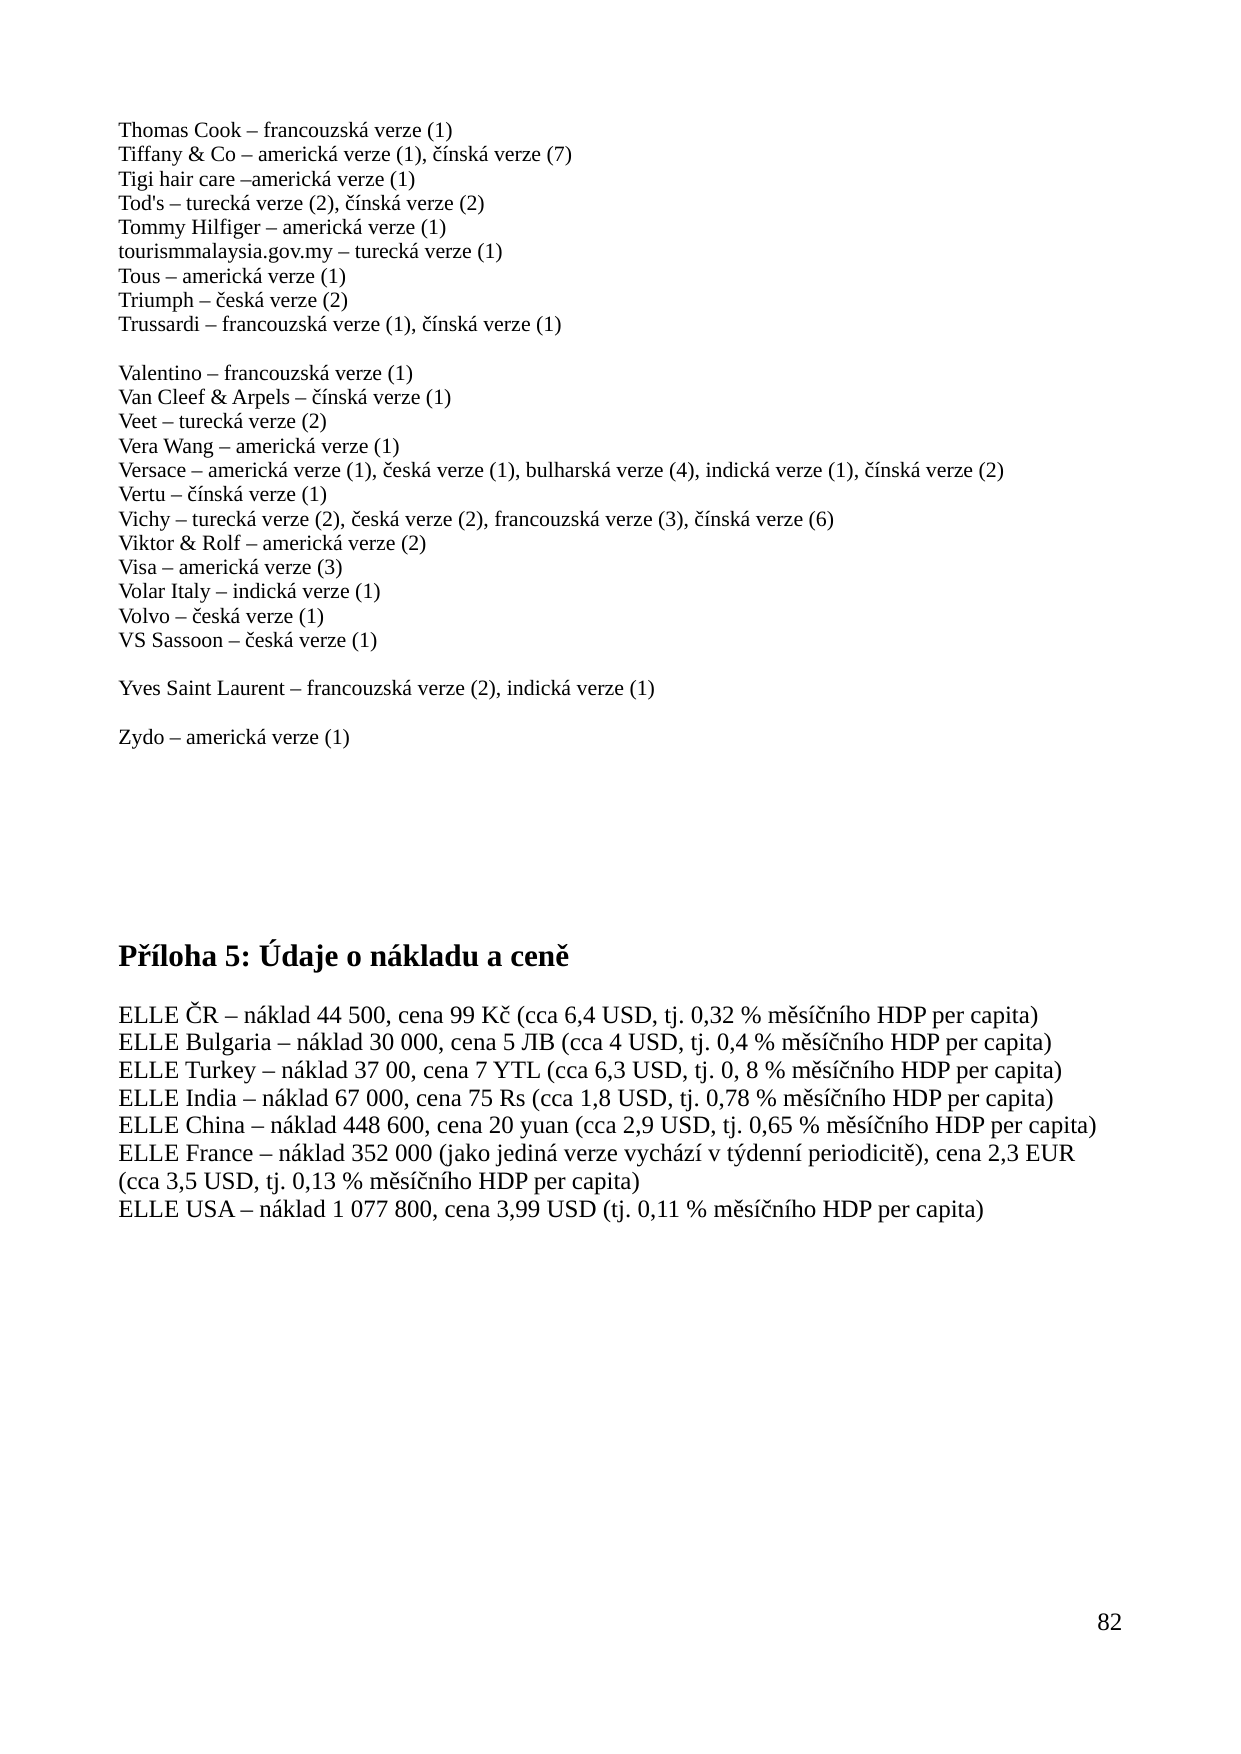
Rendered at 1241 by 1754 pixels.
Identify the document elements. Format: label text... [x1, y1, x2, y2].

text ELLE Bulgaria – náklad 30 000, cena 5 ЛВ (cca 4 USD, tj. 0,4 % měsíčního HDP per capita) [118, 1028, 1122, 1056]
text Triumph – česká verze (2) [118, 288, 1122, 312]
text tourismmalaysia.gov.my – turecká verze (1) [118, 239, 1122, 264]
text Příloha 5: Údaje o nákladu a ceně [118, 938, 1122, 973]
text Vera Wang – americká verze (1) [118, 434, 1122, 458]
text Valentino – francouzská verze (1) [118, 361, 1122, 385]
text Tiffany & Co – americká verze (1), čínská verze (7) [118, 142, 1122, 167]
text ELLE Turkey – náklad 37 00, cena 7 YTL (cca 6,3 USD, tj. 0, 8 % měsíčního HDP per capita) [118, 1056, 1122, 1084]
text Viktor & Rolf – americká verze (2) [118, 531, 1122, 555]
text ELLE France – náklad 352 000 (jako jediná verze vychází v týdenní periodicitě), cena 2,3 EUR (cca 3,5 USD, tj. 0,13 % měsíčního HDP per capita) [118, 1139, 1122, 1195]
text Visa – americká verze (3) [118, 555, 1122, 579]
text Tigi hair care –americká verze (1) [118, 167, 1122, 191]
text Vertu – čínská verze (1) [118, 482, 1122, 506]
text VS Sassoon – česká verze (1) [118, 628, 1122, 652]
text Versace – americká verze (1), česká verze (1), bulharská verze (4), indická verze (1), čínská verze (2) [118, 458, 1122, 482]
text Zydo – americká verze (1) [118, 725, 1122, 749]
text ELLE India – náklad 67 000, cena 75 Rs (cca 1,8 USD, tj. 0,78 % měsíčního HDP per capita) [118, 1084, 1122, 1112]
text Volar Italy – indická verze (1) [118, 579, 1122, 603]
text Yves Saint Laurent – francouzská verze (2), indická verze (1) [118, 676, 1122, 701]
text Van Cleef & Arpels – čínská verze (1) [118, 385, 1122, 409]
text Thomas Cook – francouzská verze (1) [118, 118, 1122, 142]
text Vichy – turecká verze (2), česká verze (2), francouzská verze (3), čínská verze (6) [118, 506, 1122, 531]
text Tod's – turecká verze (2), čínská verze (2) [118, 191, 1122, 215]
text Trussardi – francouzská verze (1), čínská verze (1) [118, 312, 1122, 337]
text Tous – americká verze (1) [118, 264, 1122, 288]
text ELLE ČR – náklad 44 500, cena 99 Kč (cca 6,4 USD, tj. 0,32 % měsíčního HDP per capita) [118, 1001, 1122, 1028]
text ELLE USA – náklad 1 077 800, cena 3,99 USD (tj. 0,11 % měsíčního HDP per capita) [118, 1195, 1122, 1222]
text Tommy Hilfiger – americká verze (1) [118, 215, 1122, 239]
text Veet – turecká verze (2) [118, 409, 1122, 434]
text ELLE China – náklad 448 600, cena 20 yuan (cca 2,9 USD, tj. 0,65 % měsíčního HDP per capita) [118, 1112, 1122, 1139]
text Volvo – česká verze (1) [118, 603, 1122, 628]
